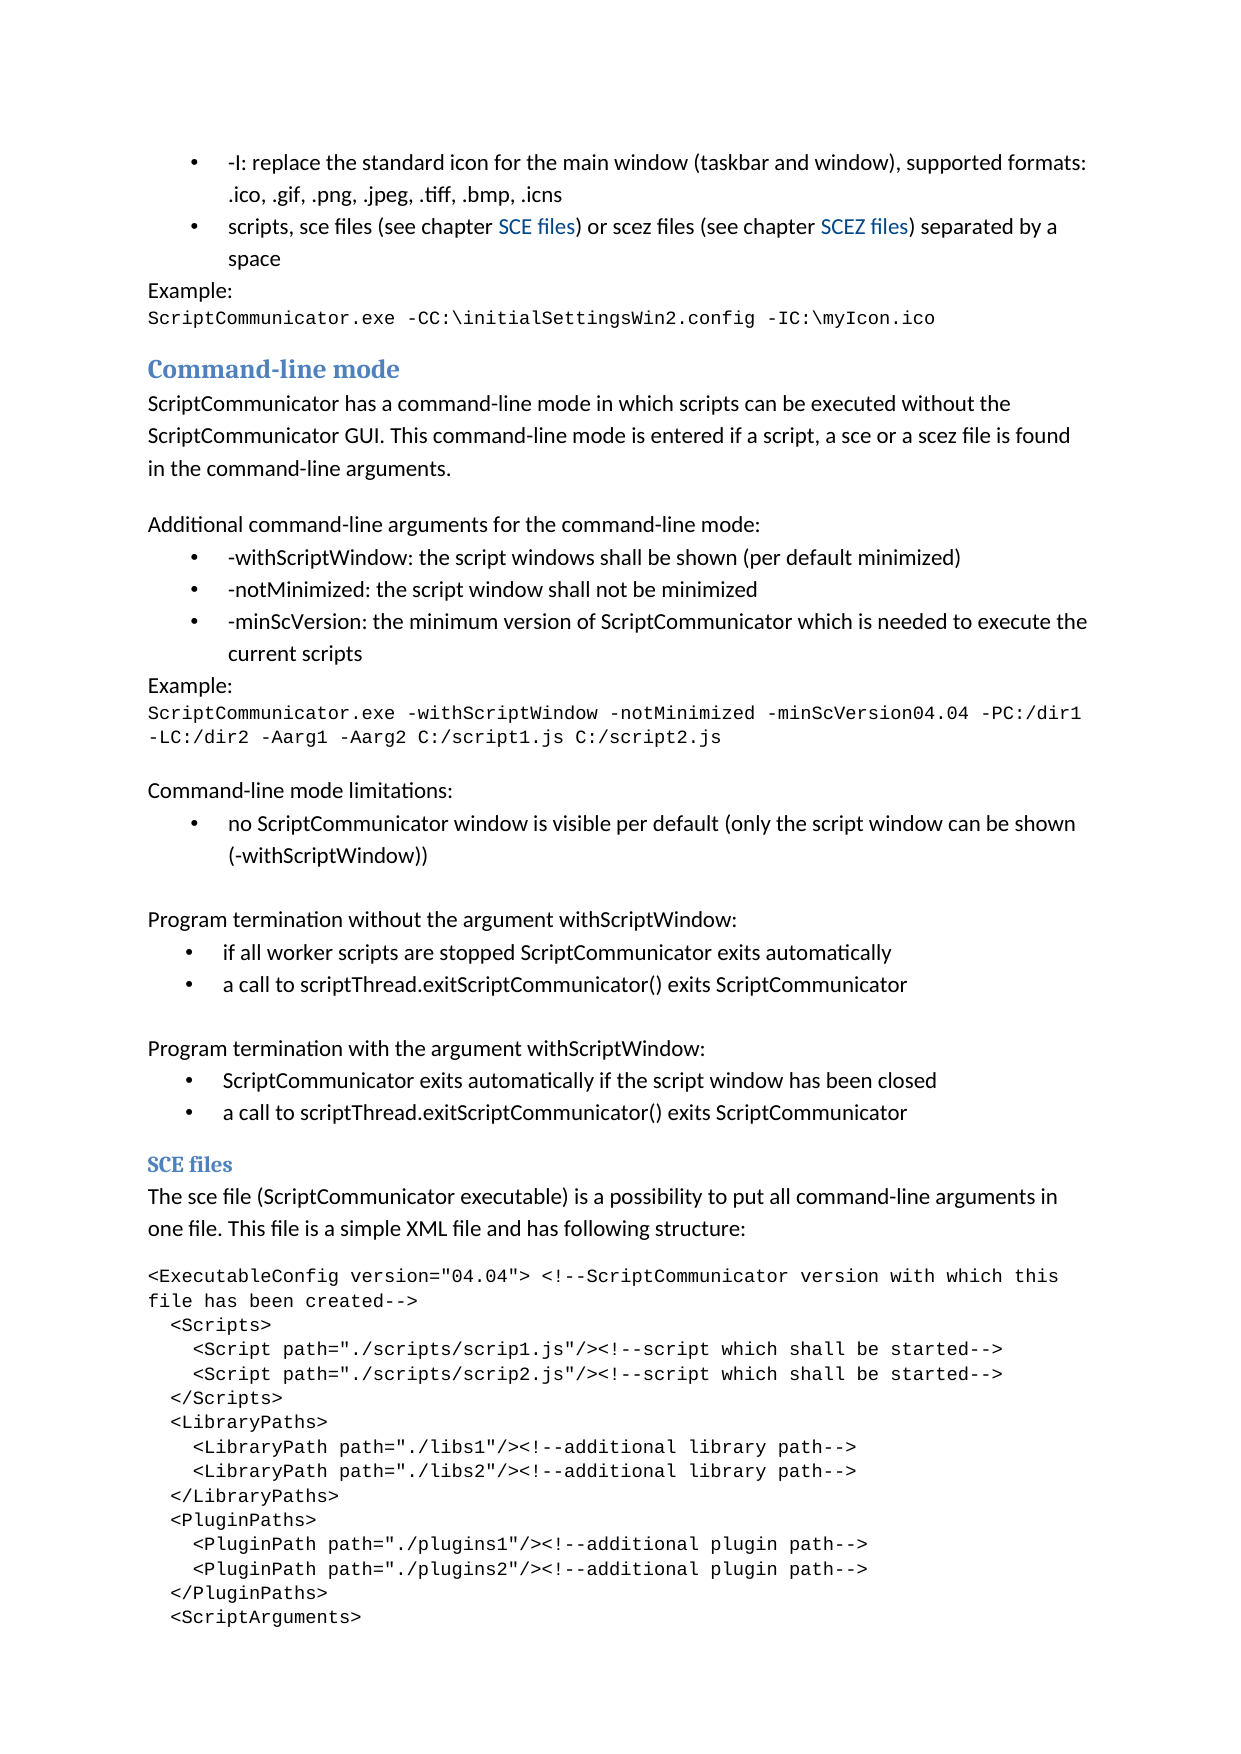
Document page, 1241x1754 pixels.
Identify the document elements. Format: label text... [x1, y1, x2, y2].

text Example: [148, 276, 1093, 304]
text <PluginPaths> [148, 1511, 1093, 1532]
text Program termination without the argument withScriptWindow: [148, 905, 1093, 933]
list a call to scriptThread.exitScriptCommunicator() exits ScriptCommunicator [185, 1098, 1093, 1127]
list -I: replace the standard icon for the main window (taskbar and window), supported formats: .ico, .gif, .png, .jpeg, .tiff, .bmp, .icns [190, 148, 1093, 208]
text <ScriptArguments> [148, 1608, 1093, 1629]
text Example: [148, 671, 1093, 699]
list -minScVersion: the minimum version of ScriptCommunicator which is needed to execute the current scripts [190, 607, 1093, 667]
subtitle SCE files [148, 1152, 1093, 1178]
text <LibraryPaths> [148, 1413, 1093, 1434]
text Additional command-line arguments for the command-line mode: [148, 510, 1093, 538]
list no ScriptCommunicator window is visible per default (only the script window can be shown (-withScriptWindow)) [190, 809, 1093, 869]
text <Script path="./scripts/scrip1.js"/><!--script which shall be started--> [148, 1340, 1093, 1361]
text <LibraryPath path="./libs2"/><!--additional library path--> [148, 1462, 1093, 1483]
text </PluginPaths> [148, 1584, 1093, 1605]
text ScriptCommunicator.exe -withScriptWindow -notMinimized -minScVersion04.04 -PC:/dir1 -LC:/dir2 -Aarg1 -Aarg2 C:/script1.js C:/script2.js [148, 703, 1093, 749]
list scripts, sce files (see chapter SCE files) or scez files (see chapter SCEZ files) separated by a space [190, 212, 1093, 272]
text ScriptCommunicator has a command-line mode in which scripts can be executed without the ScriptCommunicator GUI. This command-line mode is entered if a script, a sce or a scez file is found in the command-line arguments. [148, 389, 1093, 482]
text <ExecutableConfig version="04.04"> <!--ScriptCommunicator version with which this file has been created--> [148, 1267, 1093, 1313]
text <PluginPath path="./plugins1"/><!--additional plugin path--> [148, 1535, 1093, 1556]
text <Script path="./scripts/scrip2.js"/><!--script which shall be started--> [148, 1364, 1093, 1386]
text Command-line mode limitations: [148, 777, 1093, 805]
text <Scripts> [148, 1316, 1093, 1337]
list -notMinimized: the script window shall not be minimized [190, 575, 1093, 603]
list -withScriptWindow: the script windows shall be shown (per default minimized) [190, 543, 1093, 571]
text <LibraryPath path="./libs1"/><!--additional library path--> [148, 1438, 1093, 1459]
subtitle Command-line mode [148, 354, 1093, 385]
list ScriptCommunicator exits automatically if the script window has been closed [185, 1066, 1093, 1094]
text The sce file (ScriptCommunicator executable) is a possibility to put all command-line arguments in one file. This file is a simple XML file and has following structure: [148, 1182, 1093, 1242]
list a call to scriptThread.exitScriptCommunicator() exits ScriptCommunicator [185, 970, 1093, 998]
text Program termination with the argument withScriptWindow: [148, 1034, 1093, 1062]
text <PluginPath path="./plugins2"/><!--additional plugin path--> [148, 1559, 1093, 1581]
list if all worker scripts are stopped ScriptCommunicator exits automatically [185, 938, 1093, 966]
text </Scripts> [148, 1389, 1093, 1410]
text ScriptCommunicator.exe -CC:\initialSettingsWin2.config -IC:\myIcon.ico [148, 308, 1093, 330]
text </LibraryPaths> [148, 1486, 1093, 1508]
